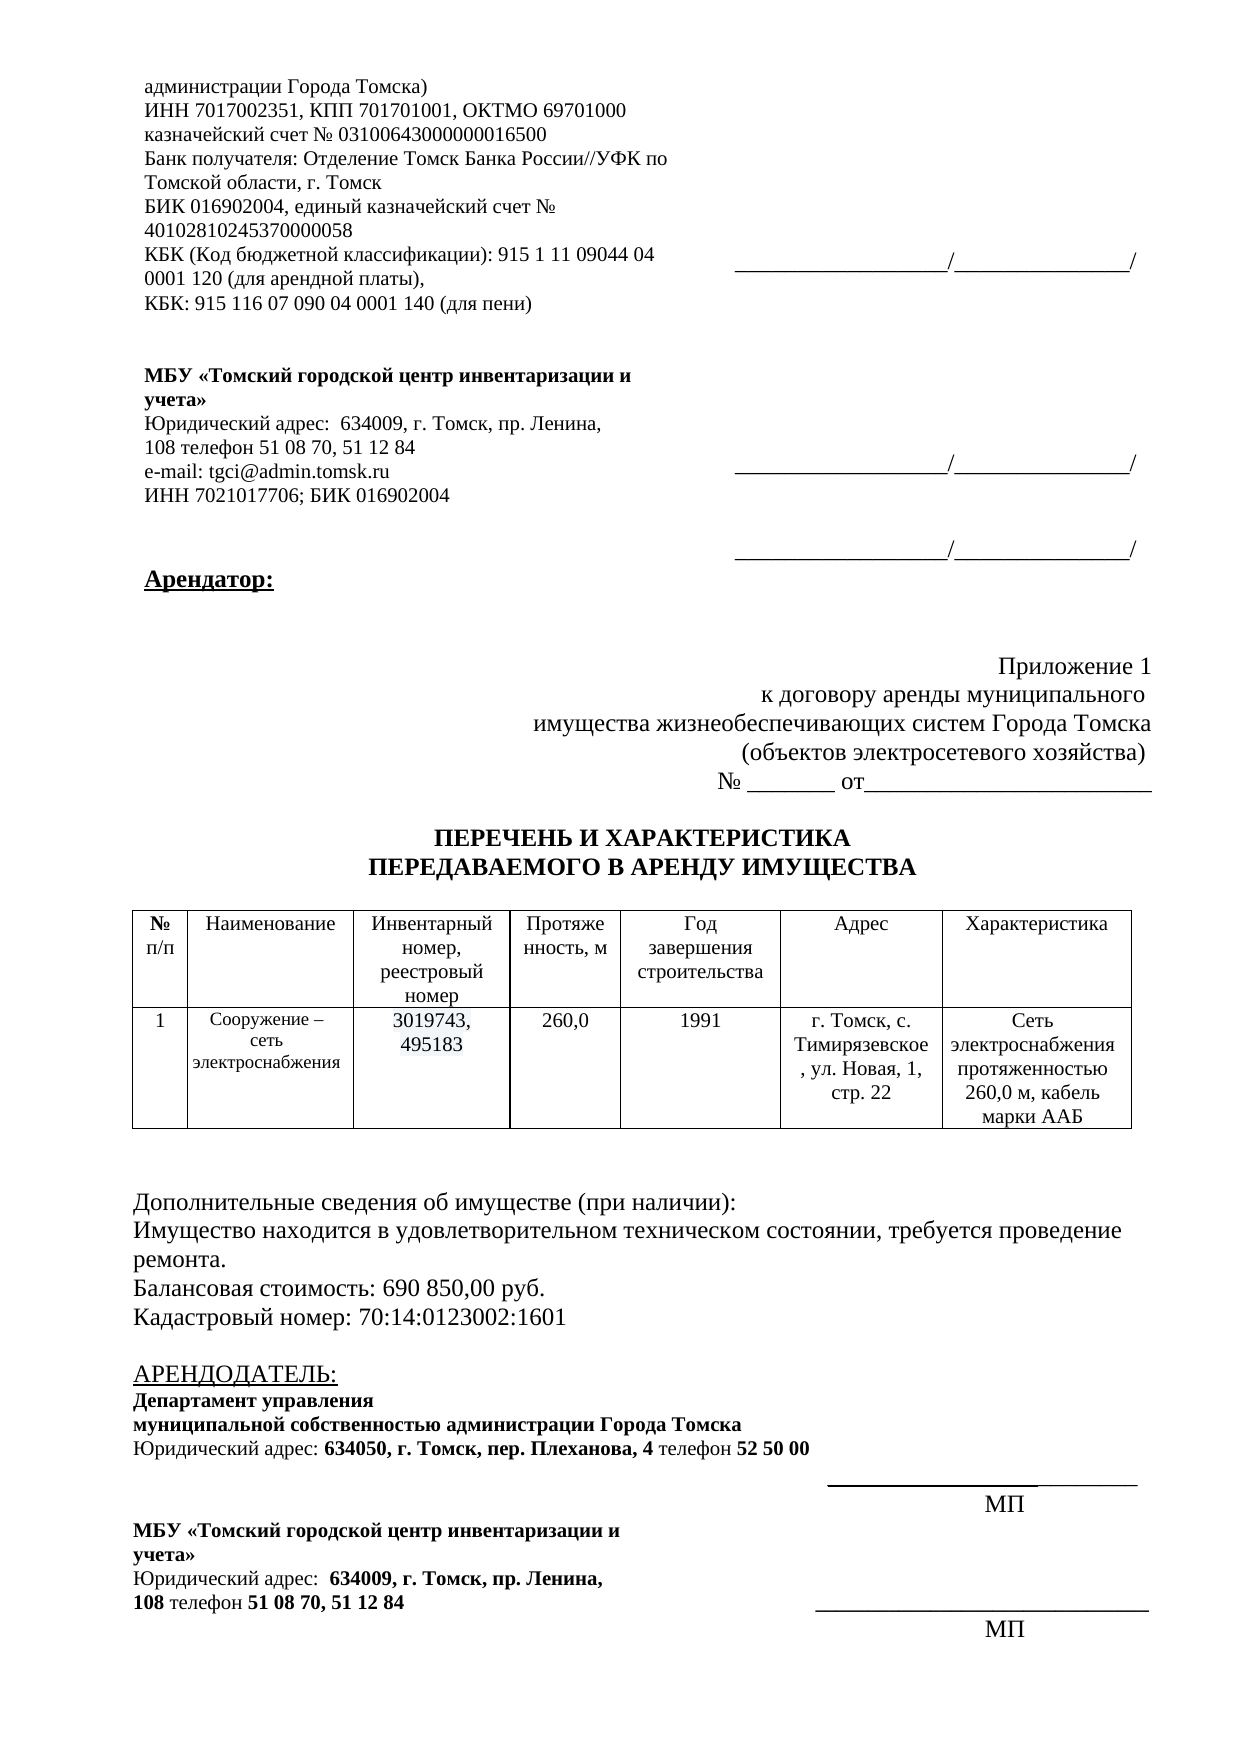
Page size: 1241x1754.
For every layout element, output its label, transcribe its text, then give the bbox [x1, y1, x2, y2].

table_header Протяженность, м [511, 911, 620, 1007]
text МБУ «Томский городской центр инвентаризации и [133, 1518, 1152, 1542]
table_cell Сооружение – сеть электроснабжения [188, 1008, 353, 1128]
table_header № п/п [133, 911, 187, 1007]
text Балансовая стоимость: 690 850,00 руб. [133, 1273, 1152, 1302]
table_cell Сеть электроснабжения протяженностью 260,0 м, кабель марки ААБ [943, 1008, 1131, 1128]
text Кадастровый номер: 70:14:0123002:1601 [133, 1302, 1152, 1330]
text № _______ от_______________________ [133, 766, 1152, 794]
text Дополнительные сведения об имуществе (при наличии): [133, 1187, 1152, 1215]
text ПЕРЕДАВАЕМОГО В АРЕНДУ ИМУЩЕСТВА [133, 852, 1152, 881]
table_cell 1991 [621, 1008, 780, 1128]
text ПЕРЕЧЕНЬ И ХАРАКТЕРИСТИКА [133, 823, 1152, 852]
text Юридический адрес: 634050, г. Томск, пер. Плеханова, 4 телефон 52 50 00 [133, 1436, 1152, 1460]
table_header Характеристика [943, 911, 1131, 1007]
text (объектов электросетевого хозяйства) [133, 737, 1152, 766]
text МП [133, 1614, 1152, 1643]
text АРЕНДОДАТЕЛЬ: [133, 1359, 1152, 1388]
table_header Адрес [781, 911, 942, 1007]
table_cell 1 [133, 1008, 187, 1128]
text 108 телефон 51 08 70, 51 12 84 ________________________________ [133, 1590, 1152, 1614]
table_cell г. Томск, с. Тимирязевское, ул. Новая, 1, стр. 22 [781, 1008, 942, 1128]
table_header Инвентарный номер, реестровый номер [354, 911, 509, 1007]
text к договору аренды муниципального [133, 679, 1152, 708]
text муниципальной собственностью администрации Города Томска [133, 1412, 1152, 1436]
table_cell 3019743, 495183 [354, 1008, 509, 1128]
text Юридический адрес: 634009, г. Томск, пр. Ленина, [133, 1566, 1152, 1590]
text Департамент управления [133, 1388, 1152, 1412]
text _________________________ [133, 1460, 1152, 1489]
text учета» [133, 1542, 1152, 1566]
text имущества жизнеобеспечивающих систем Города Томска [133, 708, 1152, 737]
table_header Год завершения строительства [621, 911, 780, 1007]
text Приложение 1 [133, 651, 1152, 679]
table_header Наименование [188, 911, 353, 1007]
table_header администрации Города Томска) ИНН 7017002351, КПП 701701001, ОКТМО 69701000 казначейский счет № 03100643000000016500 Банк получателя: Отделение Томск Банка России//УФК по Томской области, г. Томск БИК 016902004, единый казначейский счет № 40102810245370000058 КБК (Код бюджетной классификации): 915 1 11 09044 04 0001 120 (для арендной платы), КБК: 915 116 07 090 04 0001 140 (для пени) МБУ «Томский городской центр инвентаризации и учета» Юридический адрес: 634009, г. Томск, пр. Ленина, 108 телефон 51 08 70, 51 12 84 e-mail: tgci@admin.tomsk.ru ИНН 7021017706; БИК 016902004 Арендатор: [133, 74, 694, 593]
table_header _________________/______________/ _________________/______________/ _________________/______________/ [724, 74, 1167, 593]
text Имущество находится в удовлетворительном техническом состоянии, требуется проведение ремонта. [133, 1215, 1152, 1273]
text МП [133, 1489, 1152, 1518]
table_header [694, 74, 724, 593]
table_cell 260,0 [511, 1008, 620, 1128]
